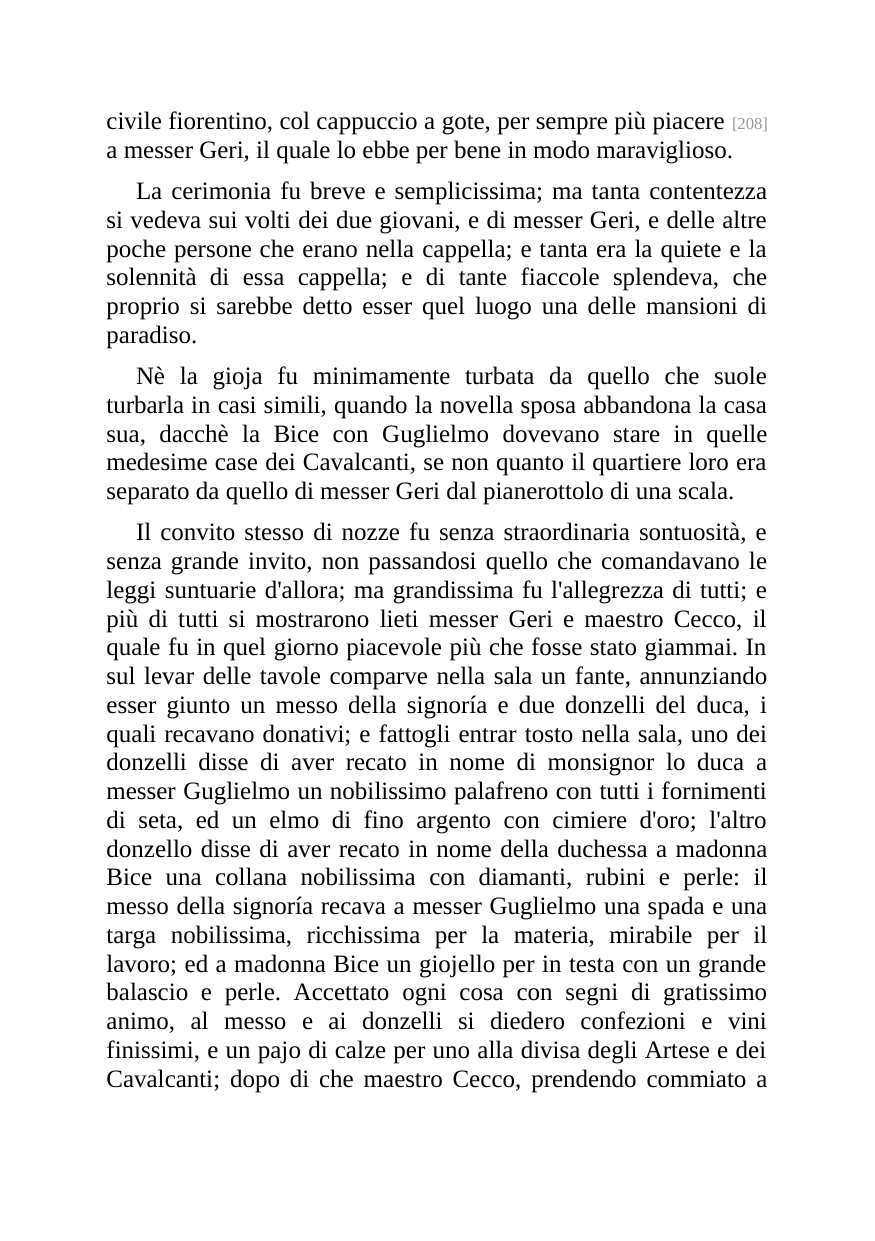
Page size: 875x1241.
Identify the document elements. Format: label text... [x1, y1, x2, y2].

text civile fiorentino, col cappuccio a gote, per sempre più piacere [208] a messer Geri, il quale lo ebbe per bene in modo maraviglioso. [106, 106, 768, 164]
text Nè la gioja fu minimamente turbata da quello che suole turbarla in casi simili, quando la novella sposa abbandona la casa sua, dacchè la Bice con Guglielmo dovevano stare in quelle medesime case dei Cavalcanti, se non quanto il quartiere loro era separato da quello di messer Geri dal pianerottolo di una scala. [106, 361, 768, 505]
text La cerimonia fu breve e semplicissima; ma tanta contentezza si vedeva sui volti dei due giovani, e di messer Geri, e delle altre poche persone che erano nella cappella; e tanta era la quiete e la solennità di essa cappella; e di tante fiaccole splendeva, che proprio si sarebbe detto esser quel luogo una delle mansioni di paradiso. [106, 176, 768, 349]
text Il convito stesso di nozze fu senza straordinaria sontuosità, e senza grande invito, non passandosi quello che comandavano le leggi suntuarie d'allora; ma grandissima fu l'allegrezza di tutti; e più di tutti si mostrarono lieti messer Geri e maestro Cecco, il quale fu in quel giorno piacevole più che fosse stato giammai. In sul levar delle tavole comparve nella sala un fante, annunziando esser giunto un messo della signoría e due donzelli del duca, i quali recavano donativi; e fattogli entrar tosto nella sala, uno dei donzelli disse di aver recato in nome di monsignor lo duca a messer Guglielmo un nobilissimo palafreno con tutti i fornimenti di seta, ed un elmo di fino argento con cimiere d'oro; l'altro donzello disse di aver recato in nome della duchessa a madonna Bice una collana nobilissima con diamanti, rubini e perle: il messo della signoría recava a messer Guglielmo una spada e una targa nobilissima, ricchissima per la materia, mirabile per il lavoro; ed a madonna Bice un giojello per in testa con un grande balascio e perle. Accettato ogni cosa con segni di gratissimo animo, al messo e ai donzelli si diedero confezioni e vini finissimi, e un pajo di calze per uno alla divisa degli Artese e dei Cavalcanti; dopo di che maestro Cecco, prendendo commiato a [106, 517, 768, 1092]
